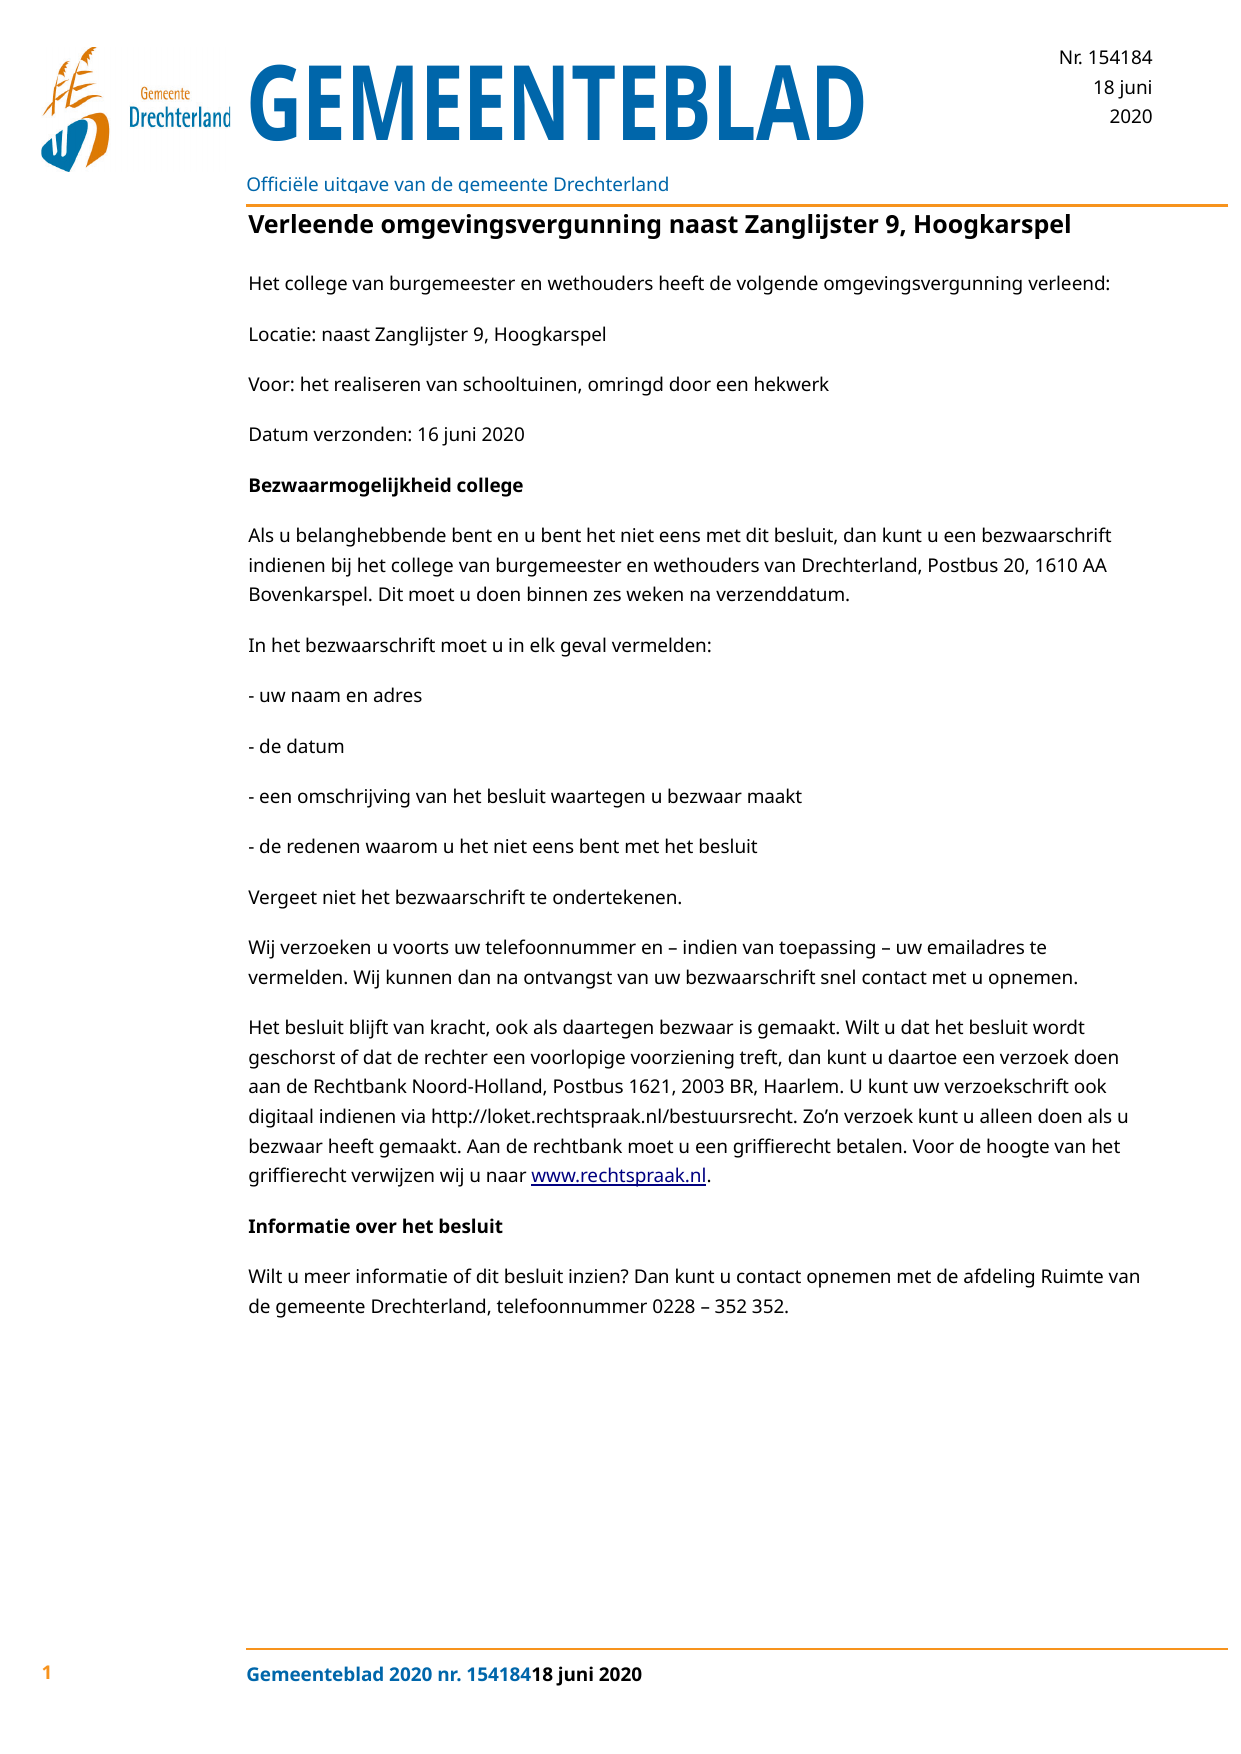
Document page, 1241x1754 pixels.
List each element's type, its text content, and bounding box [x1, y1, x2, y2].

text Locatie: naast Zanglijster 9, Hoogkarspel [248, 321, 1152, 346]
text Wilt u meer informatie of dit besluit inzien? Dan kunt u contact opnemen met de afdeling Ruimte van de gemeente Drechterland, telefoonnummer 0228 – 352 352. [248, 1263, 1152, 1318]
text Verleende omgevingsvergunning naast Zanglijster 9, Hoogkarspel [248, 207, 1152, 241]
text Het besluit blijft van kracht, ook als daartegen bezwaar is gemaakt. Wilt u dat het besluit wordt geschorst of dat de rechter een voorlopige voorziening treft, dan kunt u daartoe een verzoek doen aan de Rechtbank Noord-Holland, Postbus 1621, 2003 BR, Haarlem. U kunt uw verzoekschrift ook digitaal indienen via http://loket.rechtspraak.nl/bestuursrecht. Zo’n verzoek kunt u alleen doen als u bezwaar heeft gemaakt. Aan de rechtbank moet u een griffierecht betalen. Voor de hoogte van het griffierecht verwijzen wij u naar www.rechtspraak.nl. [248, 1014, 1152, 1188]
text Voor: het realiseren van schooltuinen, omringd door een hekwerk [248, 371, 1152, 397]
text Wij verzoeken u voorts uw telefoonnummer en – indien van toepassing – uw emailadres te vermelden. Wij kunnen dan na ontvangst van uw bezwaarschrift snel contact met u opnemen. [248, 934, 1152, 990]
text Datum verzonden: 16 juni 2020 [248, 422, 1152, 447]
text Het college van burgemeester en wethouders heeft de volgende omgevingsvergunning verleend: [248, 270, 1152, 296]
picture [41, 47, 231, 172]
text Informatie over het besluit [248, 1213, 1152, 1238]
text Als u belanghebbende bent en u bent het niet eens met dit besluit, dan kunt u een bezwaarschrift indienen bij het college van burgemeester en wethouders van Drechterland, Postbus 20, 1610 AA Bovenkarspel. Dit moet u doen binnen zes weken na verzenddatum. [248, 522, 1152, 607]
text - een omschrijving van het besluit waartegen u bezwaar maakt [248, 783, 1152, 809]
text Vergeet niet het bezwaarschrift te ondertekenen. [248, 884, 1152, 910]
picture [41, 158, 64, 172]
text - de redenen waarom u het niet eens bent met het besluit [248, 834, 1152, 859]
picture [226, 115, 231, 124]
text - uw naam en adres [248, 682, 1152, 708]
text Bezwaarmogelijkheid college [248, 472, 1152, 498]
text In het bezwaarschrift moet u in elk geval vermelden: [248, 632, 1152, 658]
text - de datum [248, 733, 1152, 758]
